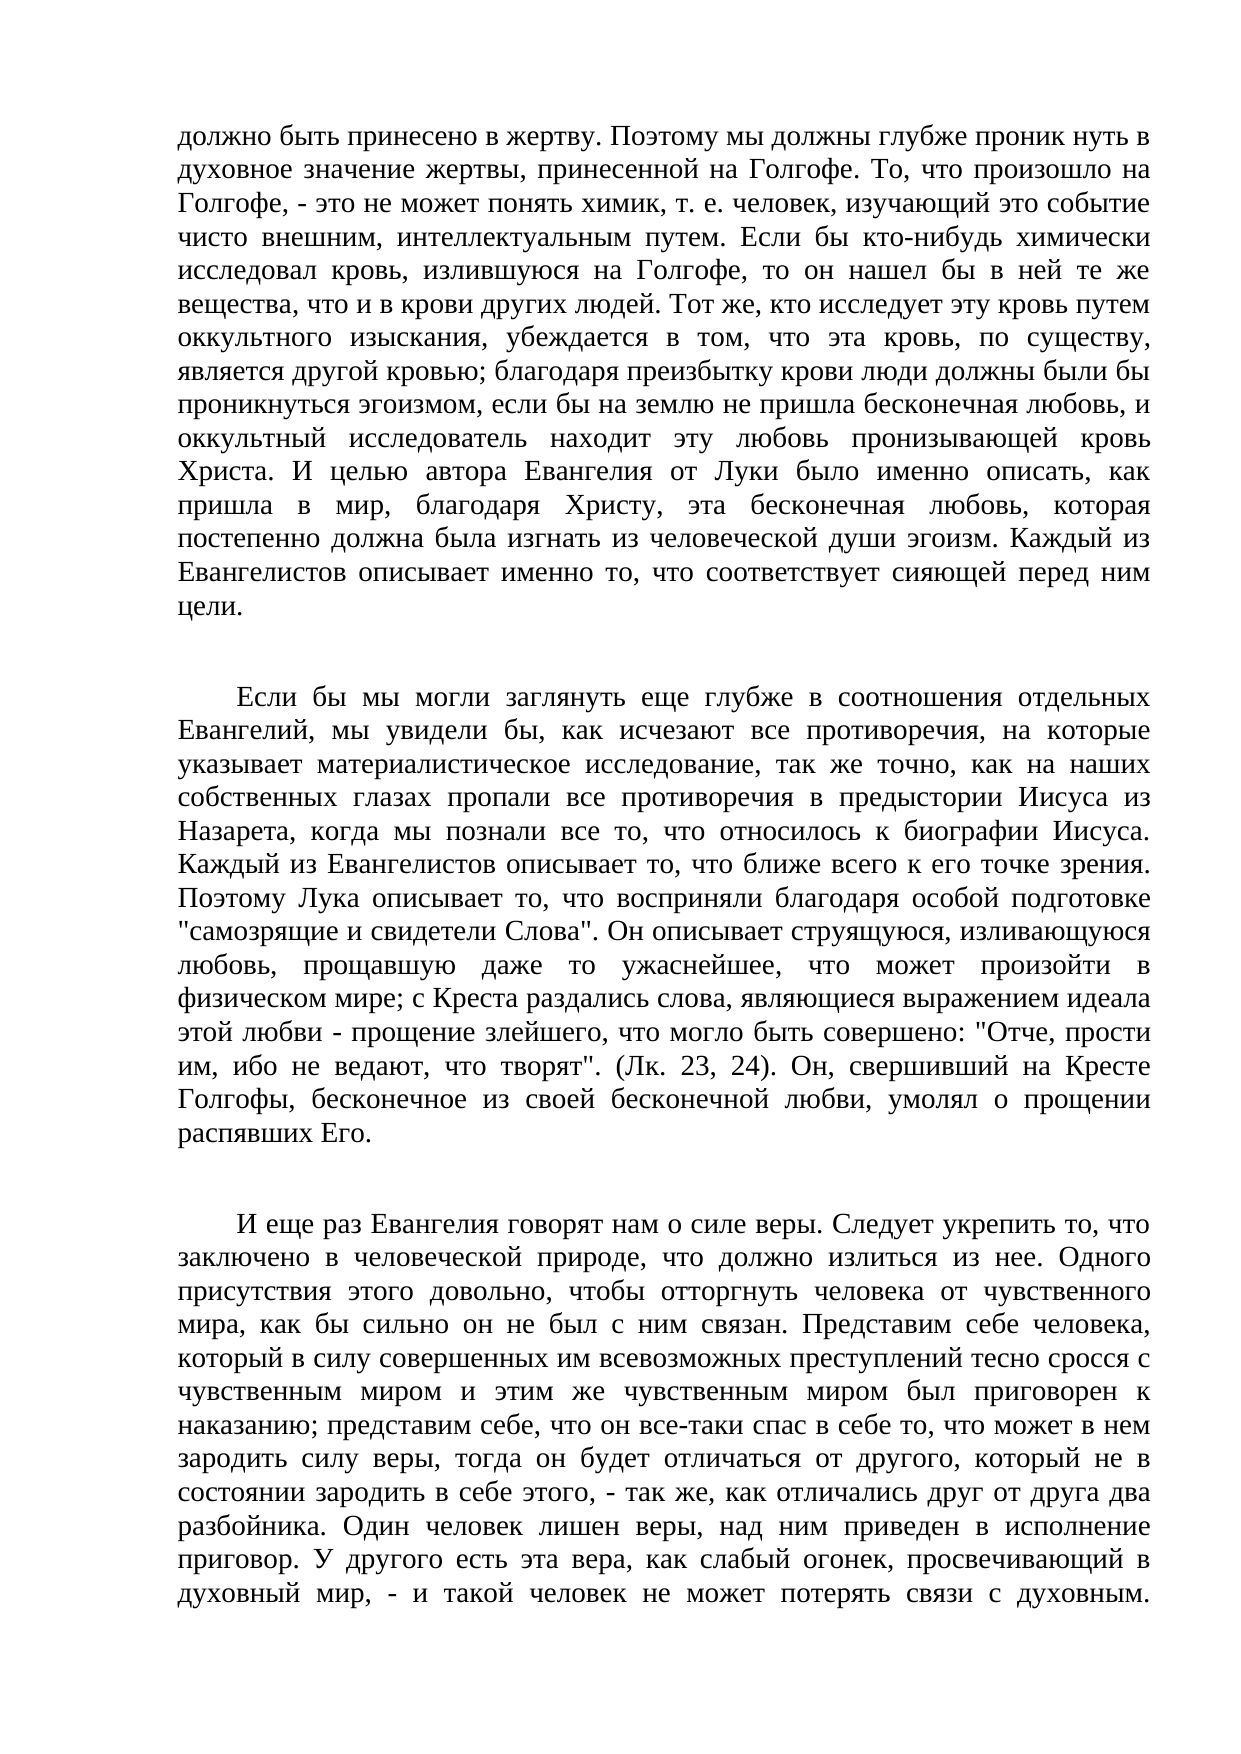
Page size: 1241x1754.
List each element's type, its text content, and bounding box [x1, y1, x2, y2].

text должно быть принесено в жертву. Поэтому мы должны глубже проник нуть в духовное значение жертвы, принесенной на Голгофе. То, что произошло на Голгофе, - это не может понять химик, т. е. человек, изучающий это событие чисто внешним, интеллектуальным путем. Если бы кто-нибудь химически исследовал кровь, излившуюся на Голгофе, то он нашел бы в ней те же вещества, что и в крови других людей. Тот же, кто исследует эту кровь путем оккультного изыскания, убеждается в том, что эта кровь, по существу, является другой кровью; благодаря преизбытку крови люди должны были бы проникнуться эгоизмом, если бы на землю не пришла бесконечная любовь, и оккультный исследователь находит эту любовь пронизывающей кровь Христа. И целью автора Евангелия от Луки было именно описать, как пришла в мир, благодаря Христу, эта бесконечная любовь, которая постепенно должна была изгнать из человеческой души эгоизм. Каждый из Евангелистов описывает именно то, что соответствует сияющей перед ним цели. [177, 118, 1152, 621]
text И еще раз Евангелия говорят нам о силе веры. Следует укрепить то, что заключено в человеческой природе, что должно излиться из нее. Одного присутствия этого довольно, чтобы отторгнуть человека от чувственного мира, как бы сильно он не был с ним связан. Представим себе человека, который в силу совершенных им всевозможных преступлений тесно сросся с чувственным миром и этим же чувственным миром был приговорен к наказанию; представим себе, что он все-таки спас в себе то, что может в нем зародить силу веры, тогда он будет отличаться от другого, который не в состоянии зародить в себе этого, - так же, как отличались друг от друга два разбойника. Один человек лишен веры, над ним приведен в исполнение приговор. У другого есть эта вера, как слабый огонек, просвечивающий в духовный мир, - и такой человек не может потерять связи с духовным. [177, 1206, 1152, 1608]
text Если бы мы могли заглянуть еще глубже в соотношения отдельных Евангелий, мы увидели бы, как исчезают все противоречия, на которые указывает материалистическое исследование, так же точно, как на наших собственных глазах пропали все противоречия в предыстории Иисуса из Назарета, когда мы познали все то, что относилось к биографии Иисуса. Каждый из Евангелистов описывает то, что ближе всего к его точке зрения. Поэтому Лука описывает то, что восприняли благодаря особой подготовке "самозрящие и свидетели Слова". Он описывает струящуюся, изливающуюся любовь, прощавшую даже то ужаснейшее, что может произойти в физическом мире; с Креста раздались слова, являющиеся выражением идеала этой любви - прощение злейшего, что могло быть совершено: "Отче, прости им, ибо не ведают, что творят". (Лк. 23, 24). Он, свершивший на Кресте Голгофы, бесконечное из своей бесконечной любви, умолял о прощении распявших Его. [177, 679, 1152, 1148]
